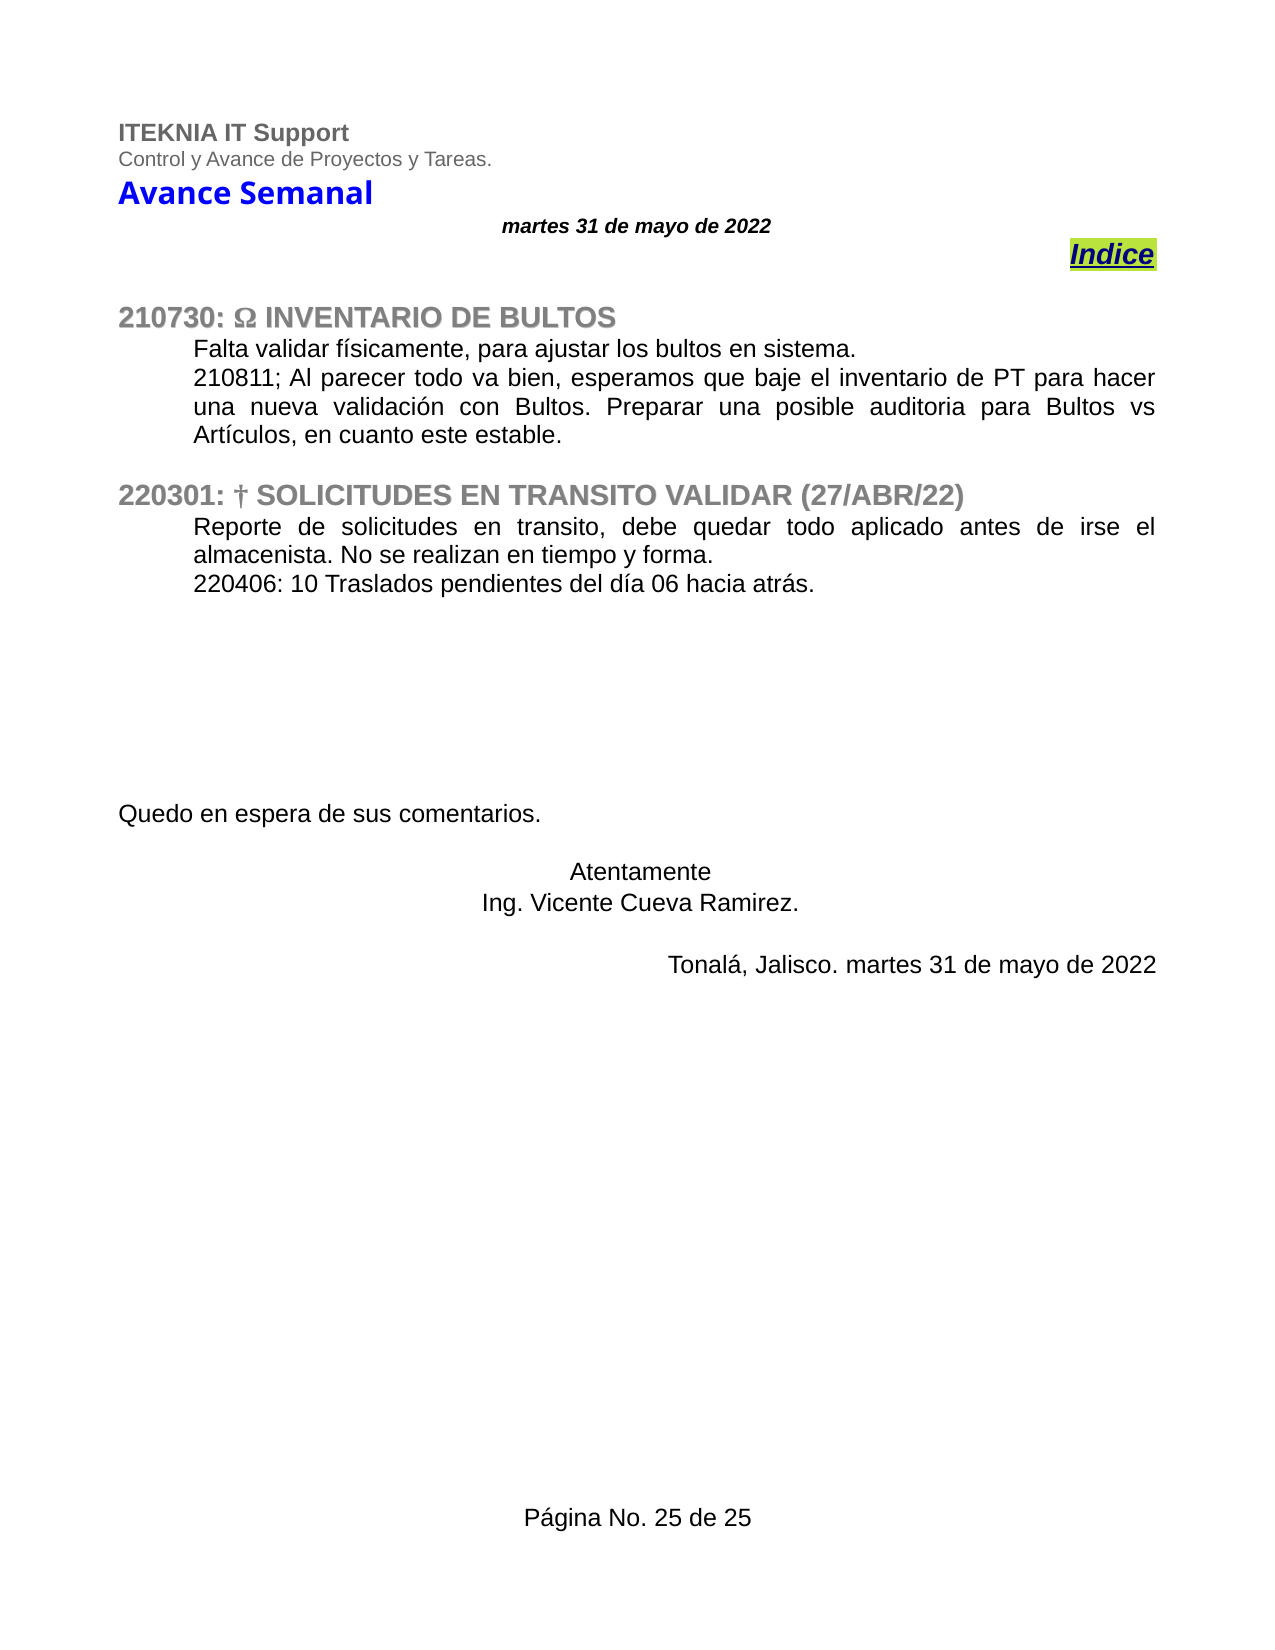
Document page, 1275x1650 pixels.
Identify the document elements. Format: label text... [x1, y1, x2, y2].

text Reporte de solicitudes en transito, debe quedar todo aplicado antes de irse el almacenista. No se realizan en tiempo y forma. [193, 511, 1157, 569]
list Atentamente [124, 856, 1157, 885]
list Tonalá, Jalisco. martes 31 de mayo de 2022 [124, 949, 1157, 978]
subtitle 210730: Ω INVENTARIO DE BULTOS [118, 300, 1157, 334]
subtitle 220301: † SOLICITUDES EN TRANSITO validar (27/abr/22) [118, 478, 1157, 511]
text Quedo en espera de sus comentarios. [118, 799, 1157, 828]
text 220406: 10 Traslados pendientes del día 06 hacia atrás. [193, 569, 1157, 598]
text 210811; Al parecer todo va bien, esperamos que baje el inventario de PT para hacer una nueva validación con Bultos. Preparar una posible auditoria para Bultos vs Artículos, en cuanto este estable. [193, 363, 1157, 449]
list Ing. Vicente Cueva Ramirez. [124, 887, 1157, 916]
text Falta validar físicamente, para ajustar los bultos en sistema. [193, 334, 1157, 363]
